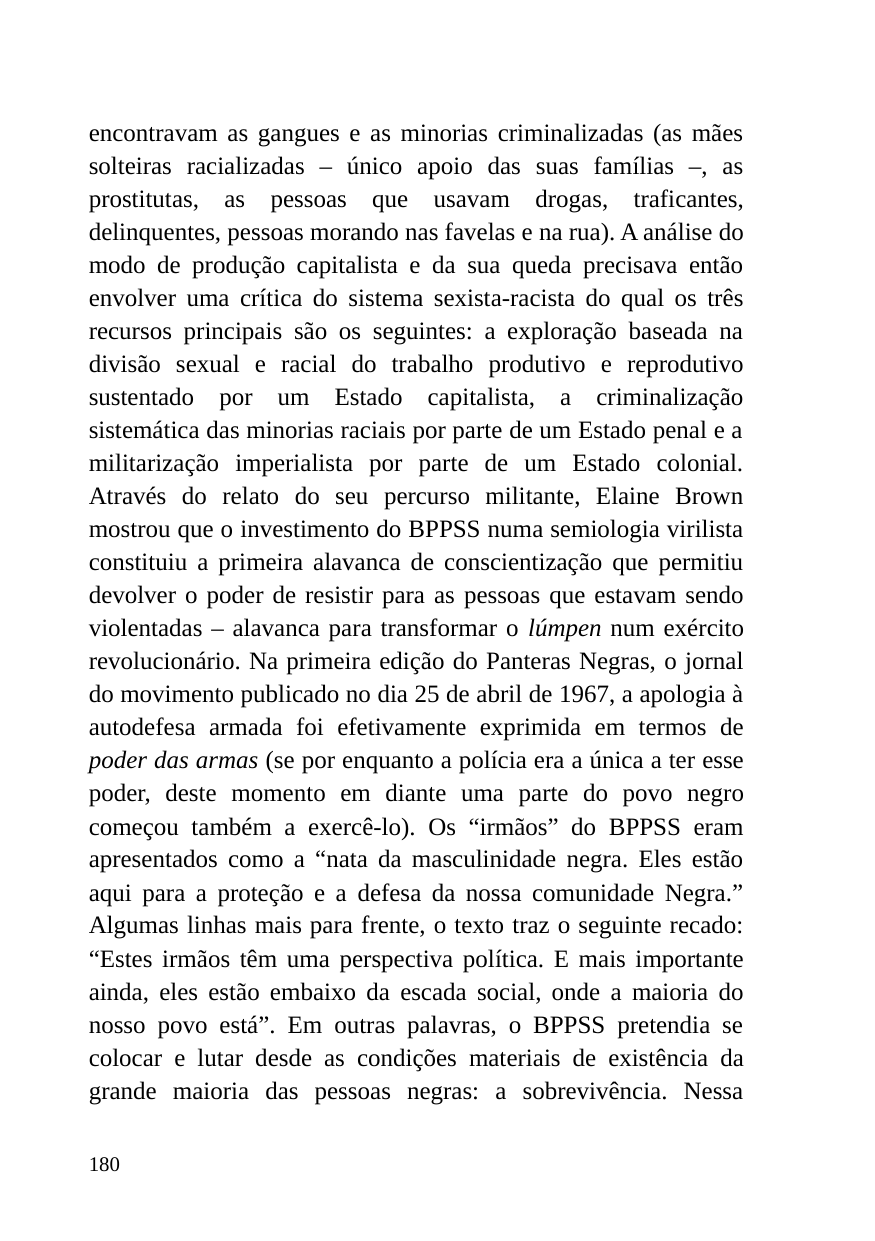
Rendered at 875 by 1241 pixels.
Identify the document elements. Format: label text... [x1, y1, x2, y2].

text encontravam as gangues e as minorias criminalizadas (as mães solteiras racializadas – único apoio das suas famílias –, as prostitutas, as pessoas que usavam drogas, traficantes, delinquentes, pessoas morando nas favelas e na rua). A análise do modo de produção capitalista e da sua queda precisava então envolver uma crítica do sistema sexista-racista do qual os três recursos principais são os seguintes: a exploração baseada na divisão sexual e racial do trabalho produtivo e reprodutivo sustentado por um Estado capitalista, a criminalização sistemática das minorias raciais por parte de um Estado penal e a militarização imperialista por parte de um Estado colonial. Através do relato do seu percurso militante, Elaine Brown mostrou que o investimento do BPPSS numa semiologia virilista constituiu a primeira alavanca de conscientização que permitiu devolver o poder de resistir para as pessoas que estavam sendo violentadas – alavanca para transformar o lúmpen num exército revolucionário. Na primeira edição do Panteras Negras, o jornal do movimento publicado no dia 25 de abril de 1967, a apologia à autodefesa armada foi efetivamente exprimida em termos de poder das armas (se por enquanto a polícia era a única a ter esse poder, deste momento em diante uma parte do povo negro começou também a exercê-lo). Os “irmãos” do BPPSS eram apresentados como a “nata da masculinidade negra. Eles estão aqui para a proteção e a defesa da nossa comunidade Negra.” Algumas linhas mais para frente, o texto traz o seguinte recado: “Estes irmãos têm uma perspectiva política. E mais importante ainda, eles estão embaixo da escada social, onde a maioria do nosso povo está”. Em outras palavras, o BPPSS pretendia se colocar e lutar desde as condições materiais de existência da grande maioria das pessoas negras: a sobrevivência. Nessa [88, 118, 744, 1104]
